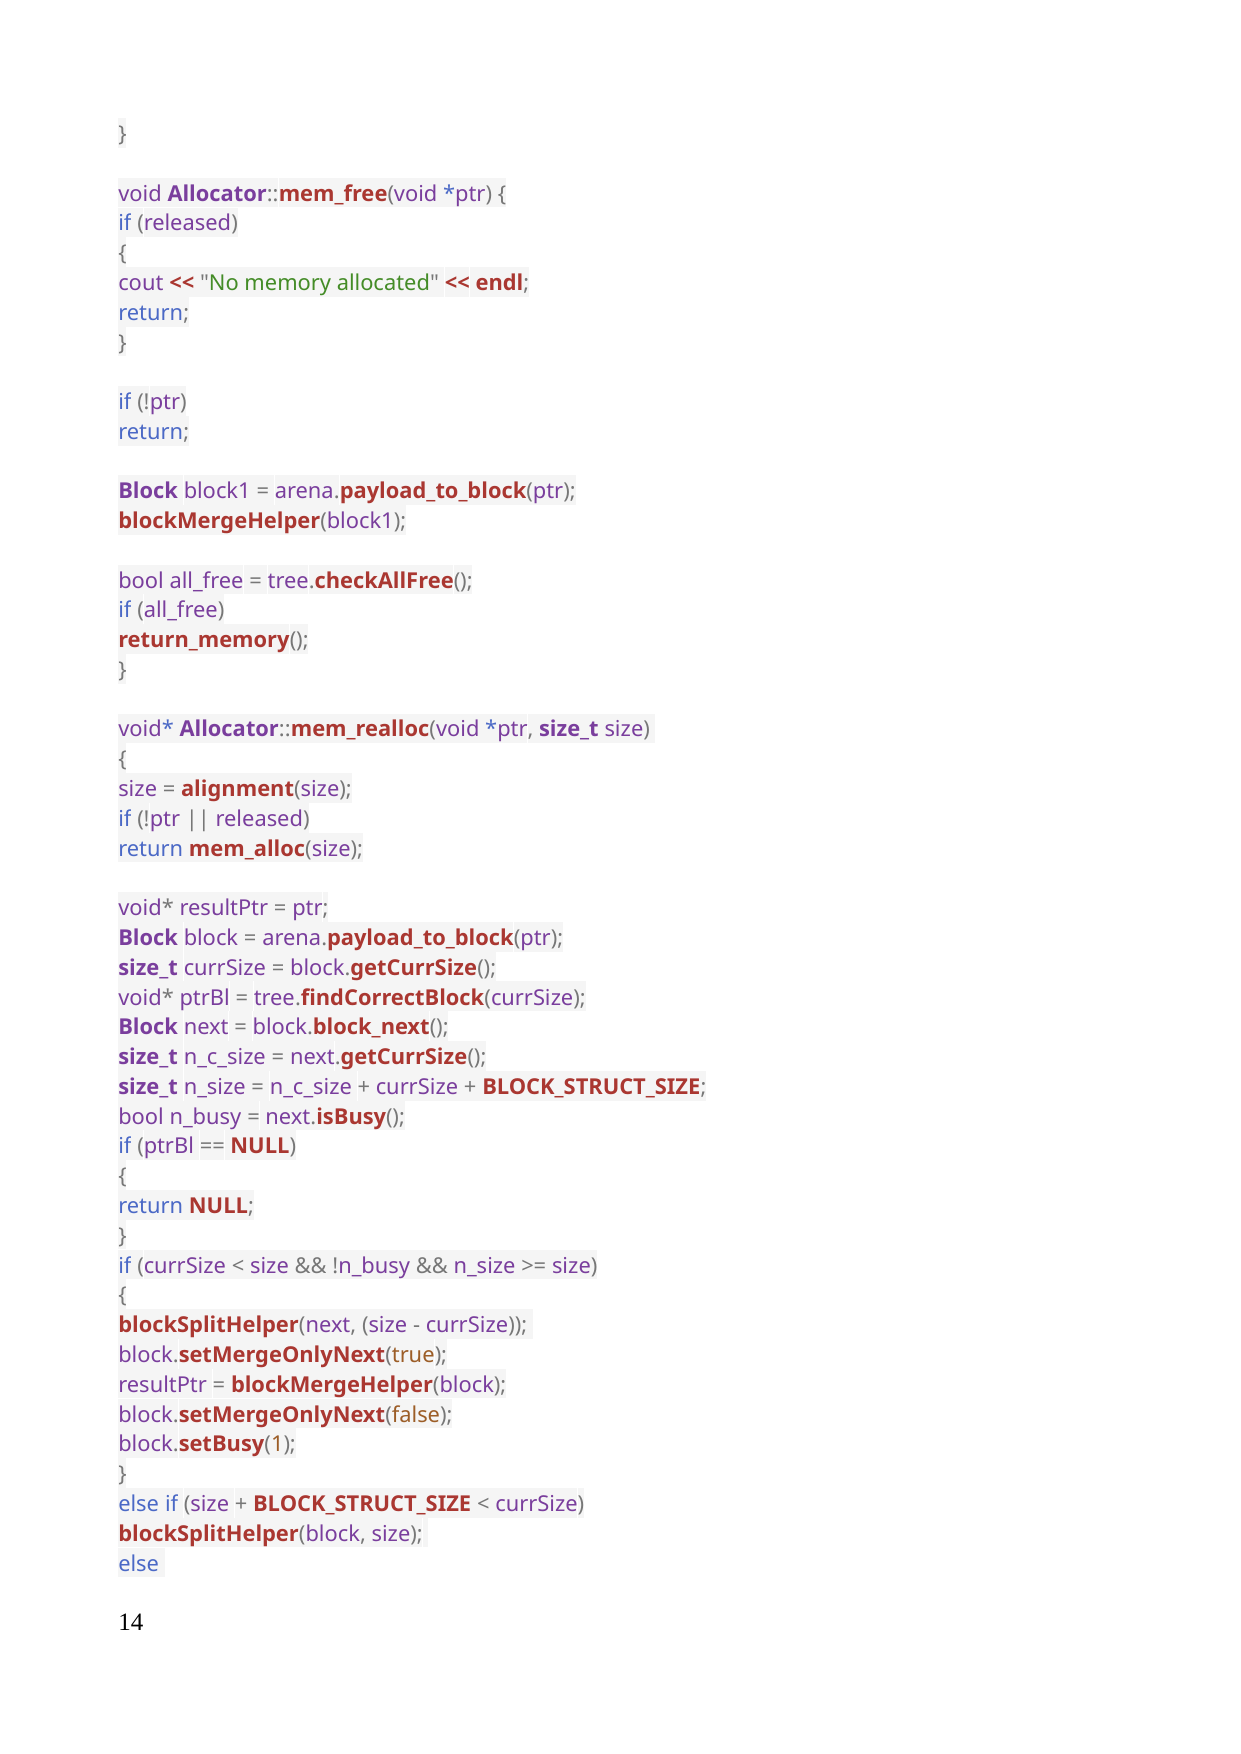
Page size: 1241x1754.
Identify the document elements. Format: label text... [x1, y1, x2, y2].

text size = alignment(size); [118, 773, 1122, 803]
text } [118, 1458, 1122, 1488]
text if (released) [118, 207, 1122, 237]
text return mem_alloc(size); [118, 833, 1122, 862]
text cout << "No memory allocated" << endl; [118, 267, 1122, 297]
text Block block1 = arena.payload_to_block(ptr); [118, 475, 1122, 505]
text return; [118, 416, 1122, 446]
text { [118, 743, 1122, 773]
text void Allocator::mem_free(void *ptr) { [118, 178, 1122, 207]
text } [118, 654, 1122, 684]
text return; [118, 297, 1122, 327]
text return NULL; [118, 1190, 1122, 1220]
text resultPtr = blockMergeHelper(block); [118, 1369, 1122, 1398]
text void* ptrBl = tree.findCorrectBlock(currSize); [118, 981, 1122, 1011]
text } [118, 1220, 1122, 1249]
text void* resultPtr = ptr; [118, 892, 1122, 922]
text if (currSize < size && !n_busy && n_size >= size) [118, 1249, 1122, 1279]
text block.setBusy(1); [118, 1428, 1122, 1458]
text if (!ptr) [118, 386, 1122, 416]
text Block next = block.block_next(); [118, 1011, 1122, 1041]
text blockSplitHelper(block, size); [118, 1518, 1122, 1547]
text blockSplitHelper(next, (size - currSize)); [118, 1309, 1122, 1339]
text size_t n_size = n_c_size + currSize + BLOCK_STRUCT_SIZE; [118, 1071, 1122, 1101]
text block.setMergeOnlyNext(false); [118, 1398, 1122, 1428]
text size_t currSize = block.getCurrSize(); [118, 952, 1122, 981]
text else if (size + BLOCK_STRUCT_SIZE < currSize) [118, 1488, 1122, 1518]
text { [118, 1160, 1122, 1190]
text return_memory(); [118, 624, 1122, 654]
text size_t n_c_size = next.getCurrSize(); [118, 1041, 1122, 1071]
text { [118, 1279, 1122, 1309]
text block.setMergeOnlyNext(true); [118, 1339, 1122, 1369]
text blockMergeHelper(block1); [118, 505, 1122, 535]
text if (!ptr || released) [118, 803, 1122, 833]
text else [118, 1547, 1122, 1577]
text } [118, 327, 1122, 356]
text if (all_free) [118, 594, 1122, 624]
text bool n_busy = next.isBusy(); [118, 1101, 1122, 1130]
text Block block = arena.payload_to_block(ptr); [118, 922, 1122, 952]
text { [118, 237, 1122, 267]
text void* Allocator::mem_realloc(void *ptr, size_t size) [118, 713, 1122, 743]
text } [118, 118, 1122, 148]
text if (ptrBl == NULL) [118, 1130, 1122, 1160]
text bool all_free = tree.checkAllFree(); [118, 564, 1122, 594]
